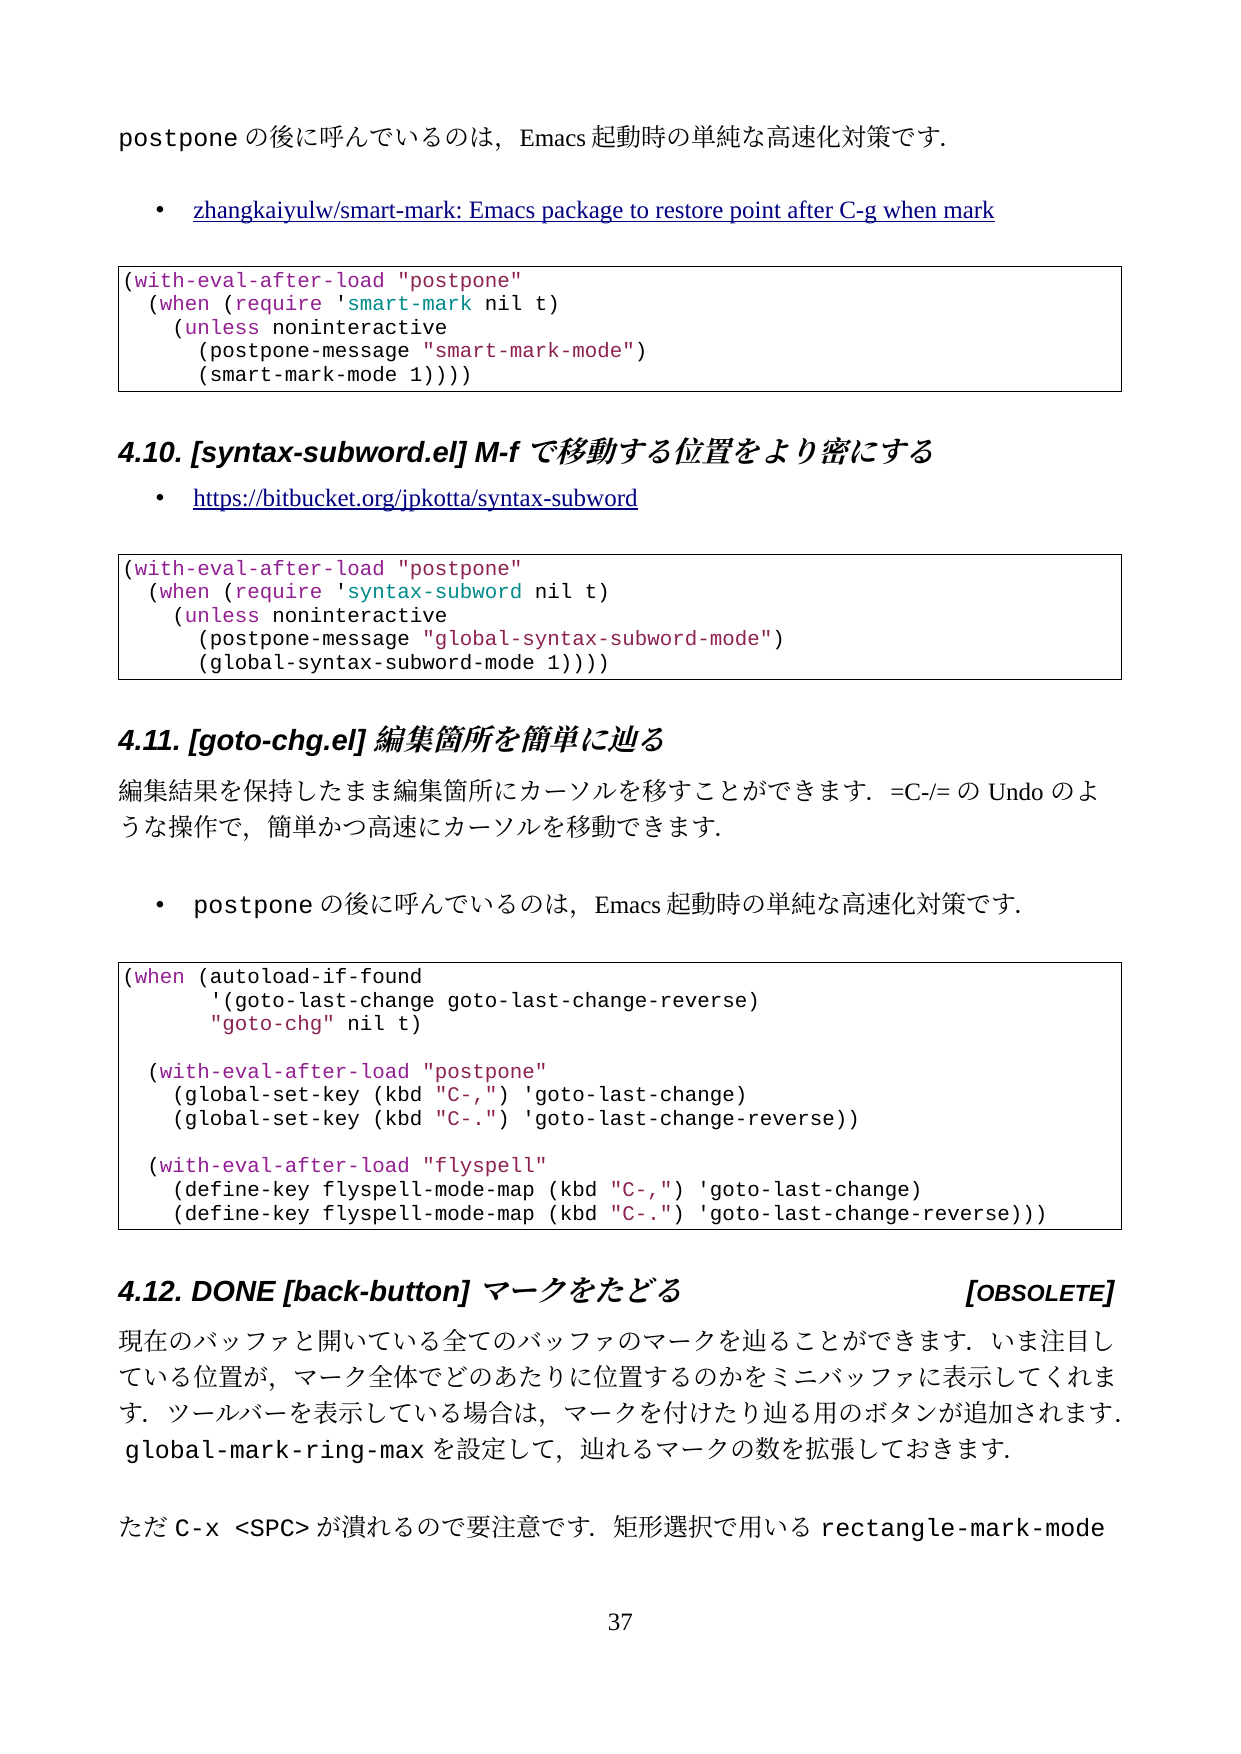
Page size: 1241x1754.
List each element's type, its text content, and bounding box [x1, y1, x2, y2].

text 現在のバッファと開いている全てのバッファのマークを辿ることができます．いま注目している位置が，マーク全体でどのあたりに位置するのかをミニバッファに表示してくれます．ツールバーを表示している場合は，マークを付けたり辿る用のボタンが追加されます． global-mark-ring-max を設定して，辿れるマークの数を拡張しておきます． [118, 1322, 1122, 1495]
subtitle DONE [back-button] マークをたどる [obsolete] [118, 1267, 1122, 1309]
text (with-eval-after-load "postpone" [119, 555, 1121, 577]
text (with-eval-after-load "postpone" [119, 1057, 1121, 1080]
list zhangkaiyulw/smart-mark: Emacs package to restore point after C-g when mark [156, 196, 1122, 253]
text ただ C-x <SPC> が潰れるので要注意です．矩形選択で用いる rectangle-mark-mode [118, 1507, 1122, 1543]
text (global-set-key (kbd "C-.") 'goto-last-change-reverse)) [119, 1104, 1121, 1128]
text (define-key flyspell-mode-map (kbd "C-.") 'goto-last-change-reverse))) [119, 1198, 1121, 1229]
text (define-key flyspell-mode-map (kbd "C-,") 'goto-last-change) [119, 1175, 1121, 1198]
text (when (require 'smart-mark nil t) [119, 289, 1121, 313]
text (unless noninteractive [119, 313, 1121, 337]
text (with-eval-after-load "flyspell" [119, 1151, 1121, 1175]
text (global-syntax-subword-mode 1)))) [119, 648, 1121, 679]
text (unless noninteractive [119, 601, 1121, 624]
text (with-eval-after-load "postpone" [119, 267, 1121, 289]
text (smart-mark-mode 1)))) [119, 360, 1121, 391]
text (postpone-message "global-syntax-subword-mode") [119, 624, 1121, 648]
text 編集結果を保持したまま編集箇所にカーソルを移すことができます．=C-/= の Undo のような操作で，簡単かつ高速にカーソルを移動できます． [118, 771, 1122, 872]
subtitle [goto-chg.el] 編集箇所を簡単に辿る [118, 717, 1122, 759]
text (when (autoload-if-found [119, 963, 1121, 986]
text '(goto-last-change goto-last-change-reverse) [119, 986, 1121, 1009]
text (postpone-message "smart-mark-mode") [119, 337, 1121, 360]
list postpone の後に呼んでいるのは，Emacs起動時の単純な高速化対策です． [156, 884, 1122, 949]
subtitle [syntax-subword.el] M-f で移動する位置をより密にする [118, 429, 1122, 471]
text (global-set-key (kbd "C-,") 'goto-last-change) [119, 1080, 1121, 1104]
text postpone の後に呼んでいるのは，Emacs起動時の単純な高速化対策です． [118, 118, 1122, 183]
list https://bitbucket.org/jpkotta/syntax-subword [156, 483, 1122, 541]
text (when (require 'syntax-subword nil t) [119, 577, 1121, 601]
text "goto-chg" nil t) [119, 1009, 1121, 1033]
